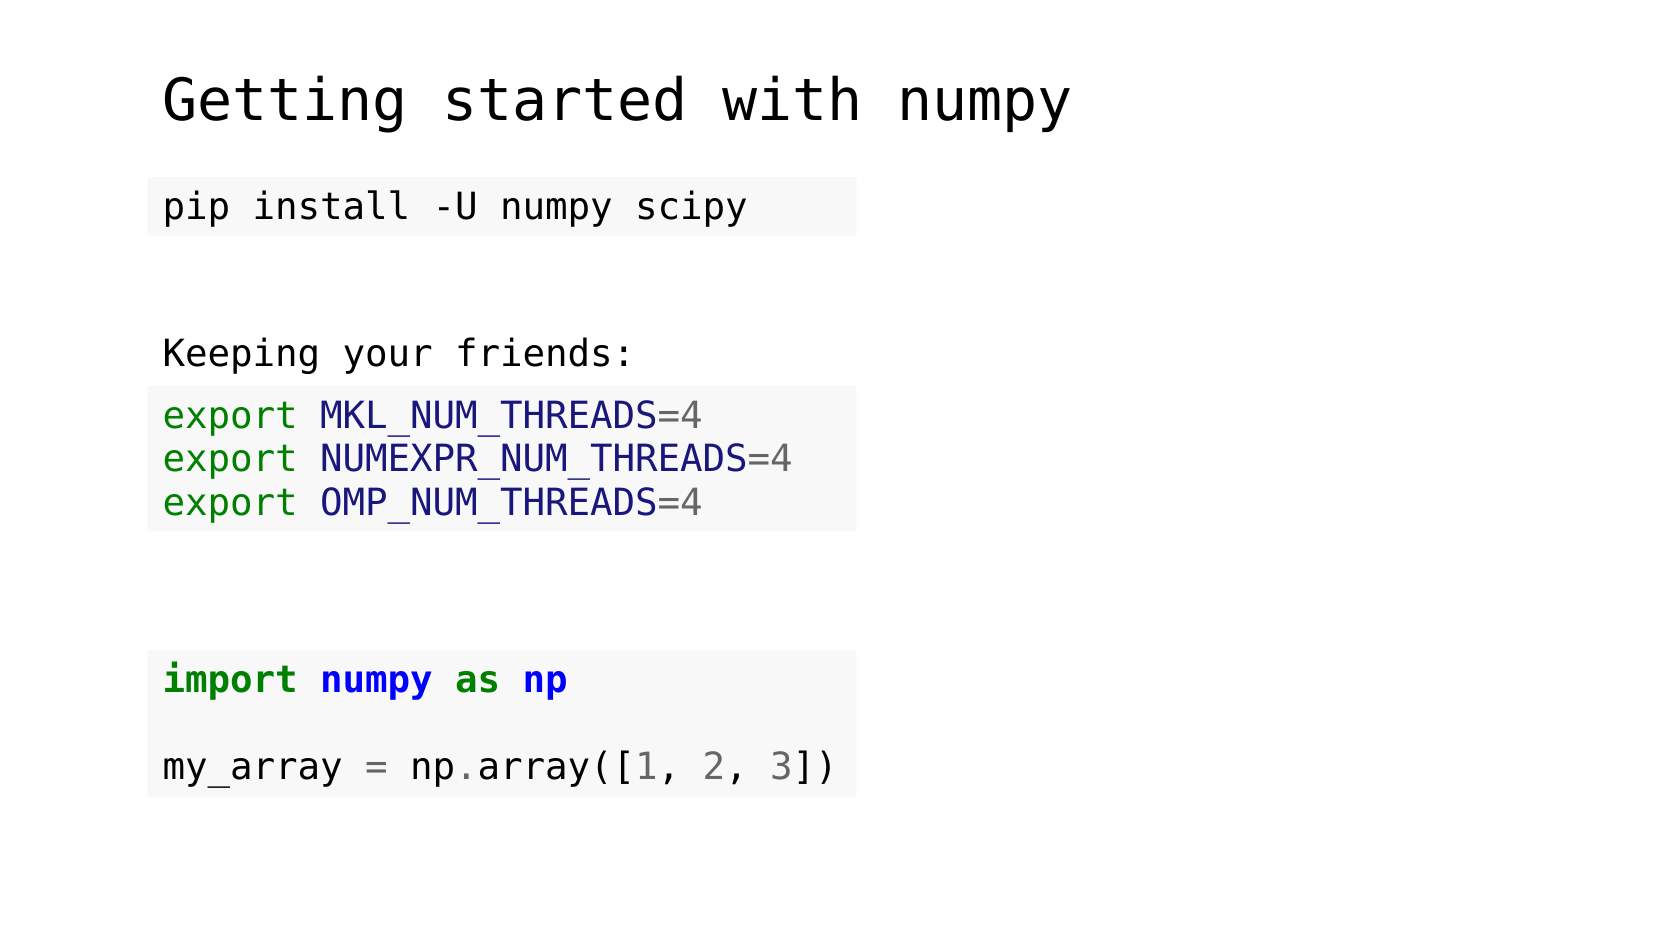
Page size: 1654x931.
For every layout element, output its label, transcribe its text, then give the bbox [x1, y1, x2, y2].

text_box export MKL_NUM_THREADS=4 export NUMEXPR_NUM_THREADS=4 export OMP_NUM_THREADS=4 [147, 386, 857, 532]
text_box import numpy as np my_array = np.array([1, 2, 3]) [147, 650, 857, 798]
text_box Keeping your friends: [147, 324, 768, 384]
text_box pip install -U numpy scipy [147, 177, 857, 236]
text_box Getting started with numpy [147, 59, 1182, 142]
